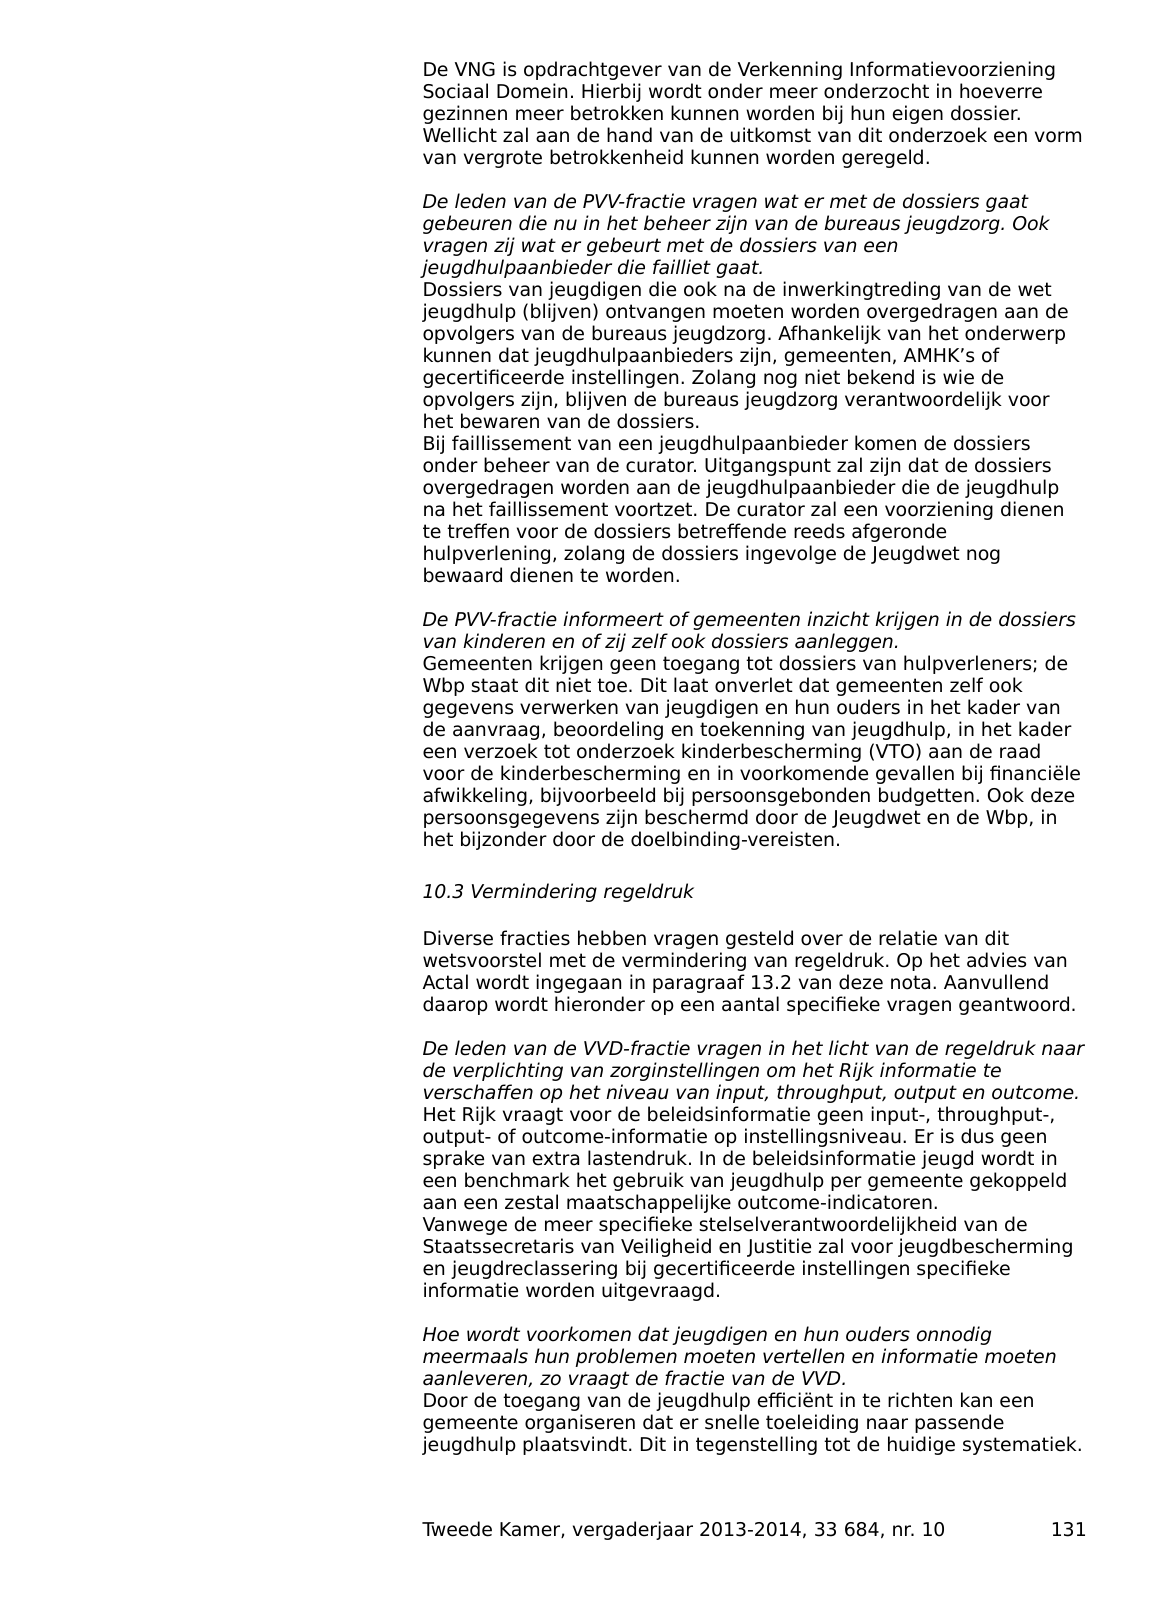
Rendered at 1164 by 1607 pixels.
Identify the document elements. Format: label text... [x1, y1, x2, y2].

text De VNG is opdrachtgever van de Verkenning Informatievoorziening Sociaal Domein. Hierbij wordt onder meer onderzocht in hoeverre gezinnen meer betrokken kunnen worden bij hun eigen dossier. Wellicht zal aan de hand van de uitkomst van dit onderzoek een vorm van vergrote betrokkenheid kunnen worden geregeld. [422, 59, 1087, 169]
text Het Rijk vraagt voor de beleidsinformatie geen input-, throughput-, output- of outcome-informatie op instellingsniveau. Er is dus geen sprake van extra lastendruk. In de beleidsinformatie jeugd wordt in een benchmark het gebruik van jeugdhulp per gemeente gekoppeld aan een zestal maatschappelijke outcome-indicatoren. [422, 1104, 1087, 1214]
text Gemeenten krijgen geen toegang tot dossiers van hulpverleners; de Wbp staat dit niet toe. Dit laat onverlet dat gemeenten zelf ook gegevens verwerken van jeugdigen en hun ouders in het kader van de aanvraag, beoordeling en toekenning van jeugdhulp, in het kader een verzoek tot onderzoek kinderbescherming (VTO) aan de raad voor de kinderbescherming en in voorkomende gevallen bij financiële afwikkeling, bijvoorbeeld bij persoonsgebonden budgetten. Ook deze persoonsgegevens zijn beschermd door de Jeugdwet en de Wbp, in het bijzonder door de doelbinding-vereisten. [422, 653, 1087, 851]
text Vanwege de meer specifieke stelselverantwoordelijkheid van de Staatssecretaris van Veiligheid en Justitie zal voor jeugdbescherming en jeugdreclassering bij gecertificeerde instellingen specifieke informatie worden uitgevraagd. [422, 1214, 1087, 1302]
text Hoe wordt voorkomen dat jeugdigen en hun ouders onnodig meermaals hun problemen moeten vertellen en informatie moeten aanleveren, zo vraagt de fractie van de VVD. [422, 1324, 1087, 1390]
text De leden van de PVV-fractie vragen wat er met de dossiers gaat gebeuren die nu in het beheer zijn van de bureaus jeugdzorg. Ook vragen zij wat er gebeurt met de dossiers van een jeugdhulpaanbieder die failliet gaat. [422, 191, 1087, 279]
text Diverse fracties hebben vragen gesteld over de relatie van dit wetsvoorstel met de vermindering van regeldruk. Op het advies van Actal wordt ingegaan in paragraaf 13.2 van deze nota. Aanvullend daarop wordt hieronder op een aantal specifieke vragen geantwoord. [422, 928, 1087, 1016]
text De leden van de VVD-fractie vragen in het licht van de regeldruk naar de verplichting van zorginstellingen om het Rijk informatie te verschaffen op het niveau van input, throughput, output en outcome. [422, 1038, 1087, 1104]
text Bij faillissement van een jeugdhulpaanbieder komen de dossiers onder beheer van de curator. Uitgangspunt zal zijn dat de dossiers overgedragen worden aan de jeugdhulpaanbieder die de jeugdhulp na het faillissement voortzet. De curator zal een voorziening dienen te treffen voor de dossiers betreffende reeds afgeronde hulpverlening, zolang de dossiers ingevolge de Jeugdwet nog bewaard dienen te worden. [422, 433, 1087, 587]
text Door de toegang van de jeugdhulp efficiënt in te richten kan een gemeente organiseren dat er snelle toeleiding naar passende jeugdhulp plaatsvindt. Dit in tegenstelling tot de huidige systematiek. [422, 1390, 1087, 1456]
text Dossiers van jeugdigen die ook na de inwerkingtreding van de wet jeugdhulp (blijven) ontvangen moeten worden overgedragen aan de opvolgers van de bureaus jeugdzorg. Afhankelijk van het onderwerp kunnen dat jeugdhulpaanbieders zijn, gemeenten, AMHK’s of gecertificeerde instellingen. Zolang nog niet bekend is wie de opvolgers zijn, blijven de bureaus jeugdzorg verantwoordelijk voor het bewaren van de dossiers. [422, 279, 1087, 433]
text De PVV-fractie informeert of gemeenten inzicht krijgen in de dossiers van kinderen en of zij zelf ook dossiers aanleggen. [422, 609, 1087, 653]
subtitle 10.3 Vermindering regeldruk [422, 881, 1087, 903]
